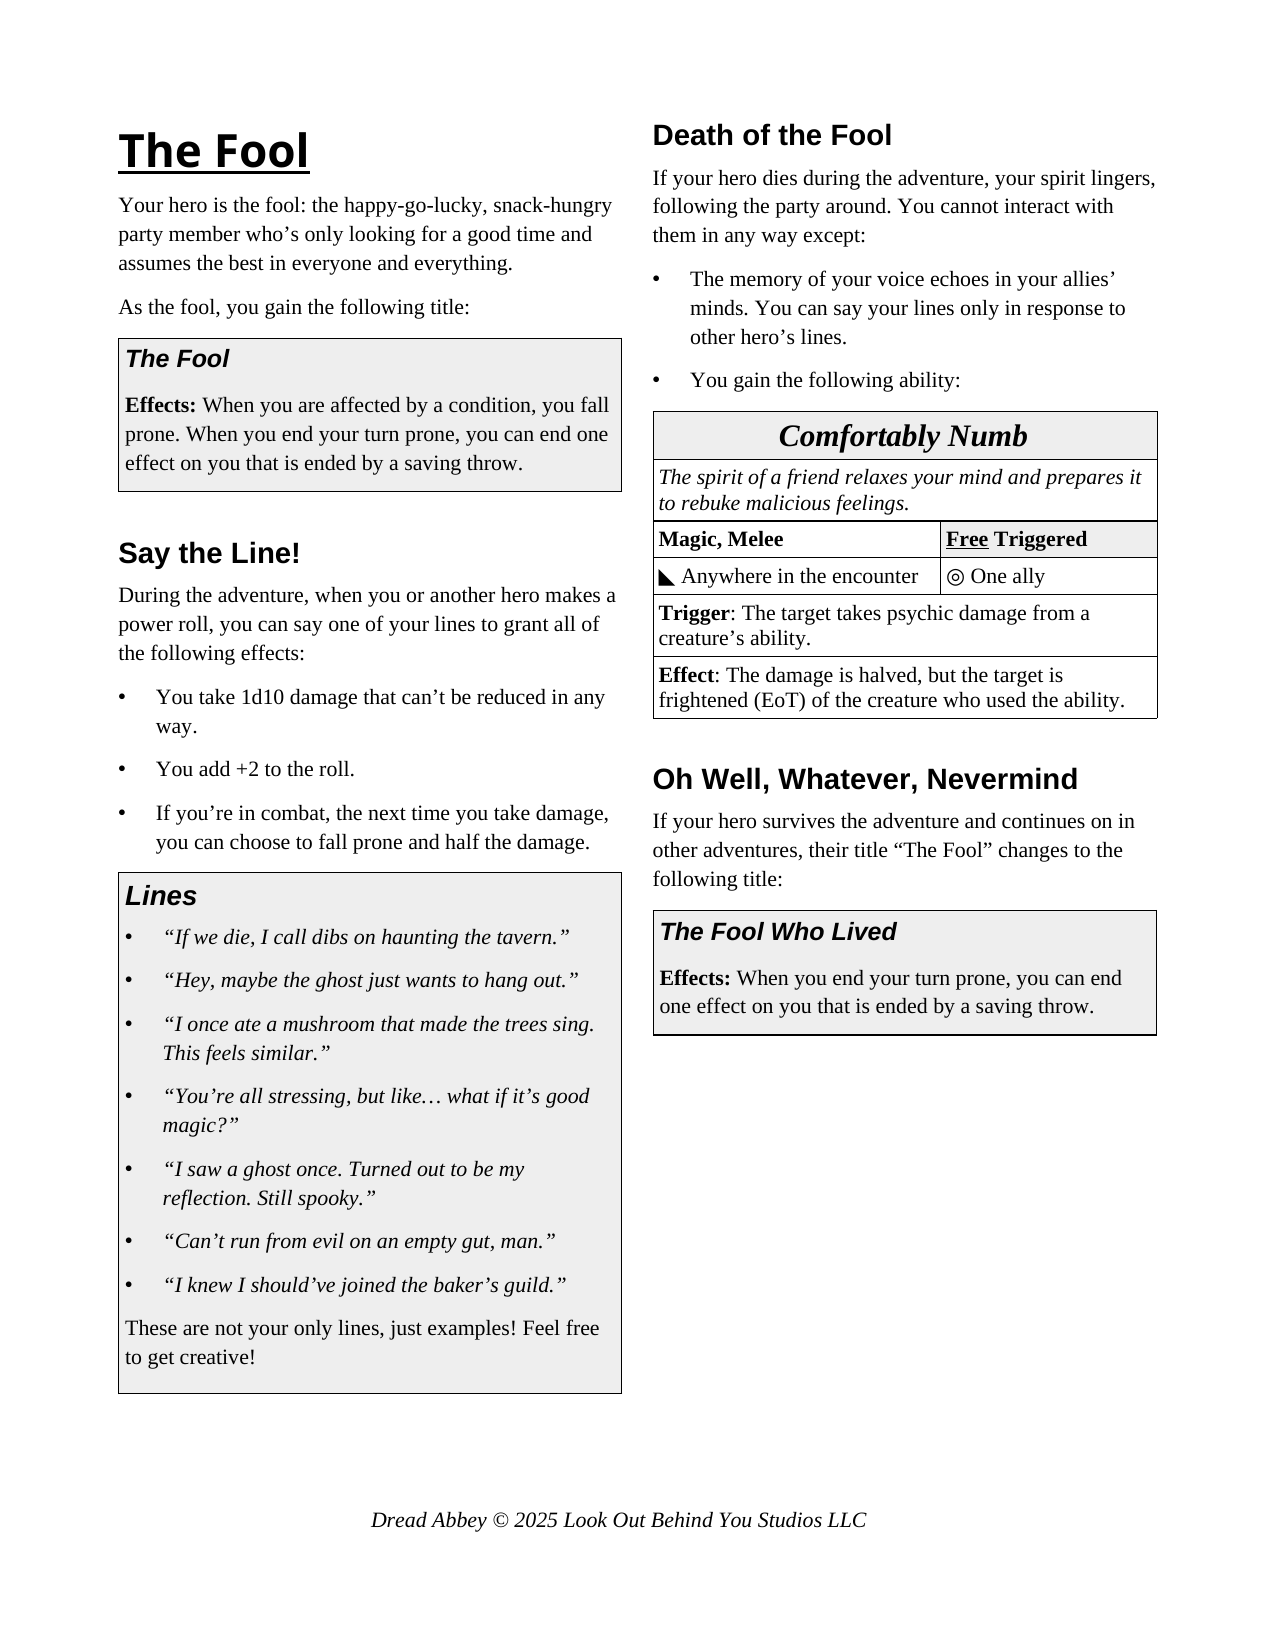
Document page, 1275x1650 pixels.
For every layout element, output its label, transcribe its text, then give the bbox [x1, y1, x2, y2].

subtitle Oh Well, Whatever, Nevermind [652, 762, 1157, 796]
subtitle Say the Line! [118, 536, 622, 569]
list You take 1d10 damage that can’t be reduced in any way. [118, 684, 622, 738]
list You add +2 to the roll. [118, 756, 622, 781]
table_cell The spirit of a friend relaxes your mind and prepares it to rebuke malicious feelings. [654, 460, 1157, 520]
text If your hero survives the adventure and continues on in other adventures, their title “The Fool” changes to the following title: [652, 808, 1157, 891]
subtitle The Fool [118, 118, 622, 181]
table_header Magic, Melee [654, 522, 940, 557]
table_cell ◣ Anywhere in the encounter [654, 558, 940, 594]
table_header The Fool Who Lived Effects: When you end your turn prone, you can end one effect on you that is ended by a saving throw. [654, 911, 1156, 1034]
text If your hero dies during the adventure, your spirit lingers, following the party around. You cannot interact with them in any way except: [652, 164, 1157, 248]
table_header The Fool Effects: When you are affected by a condition, you fall prone. When you end your turn prone, you can end one effect on you that is ended by a saving throw. [119, 339, 621, 491]
table_header Trigger: The target takes psychic damage from a creature’s ability. [654, 595, 1157, 656]
text During the adventure, when you or another hero makes a power roll, you can say one of your lines to grant all of the following effects: [118, 582, 622, 665]
table_header Free Triggered [941, 522, 1157, 557]
text As the fool, you gain the following title: [118, 294, 622, 319]
list If you’re in combat, the next time you take damage, you can choose to fall prone and half the damage. [118, 800, 622, 854]
table_cell Effect: The damage is halved, but the target is frightened (EoT) of the creature who used the ability. [654, 657, 1157, 718]
subtitle Death of the Fool [652, 118, 1157, 152]
text Your hero is the fool: the happy-go-lucky, snack-hungry party member who’s only looking for a good time and assumes the best in everyone and everything. [118, 192, 622, 276]
table_cell ◎ One ally [941, 558, 1157, 594]
table_header Comfortably Numb [654, 412, 1157, 459]
list The memory of your voice echoes in your allies’ minds. You can say your lines only in response to other hero’s lines. [652, 266, 1157, 349]
list You gain the following ability: [652, 367, 1157, 393]
table_header Lines “If we die, I call dibs on haunting the tavern.” “Hey, maybe the ghost just wants to hang out.” “I once ate a mushroom that made the trees sing. This feels similar.” “You’re all stressing, but like… what if it’s good magic?” “I saw a ghost once. Turned out to be my reflection. Still spooky.” “Can’t run from evil on an empty gut, man.” “I knew I should’ve joined the baker’s guild.” These are not your only lines, just examples! Feel free to get creative! [119, 873, 621, 1393]
